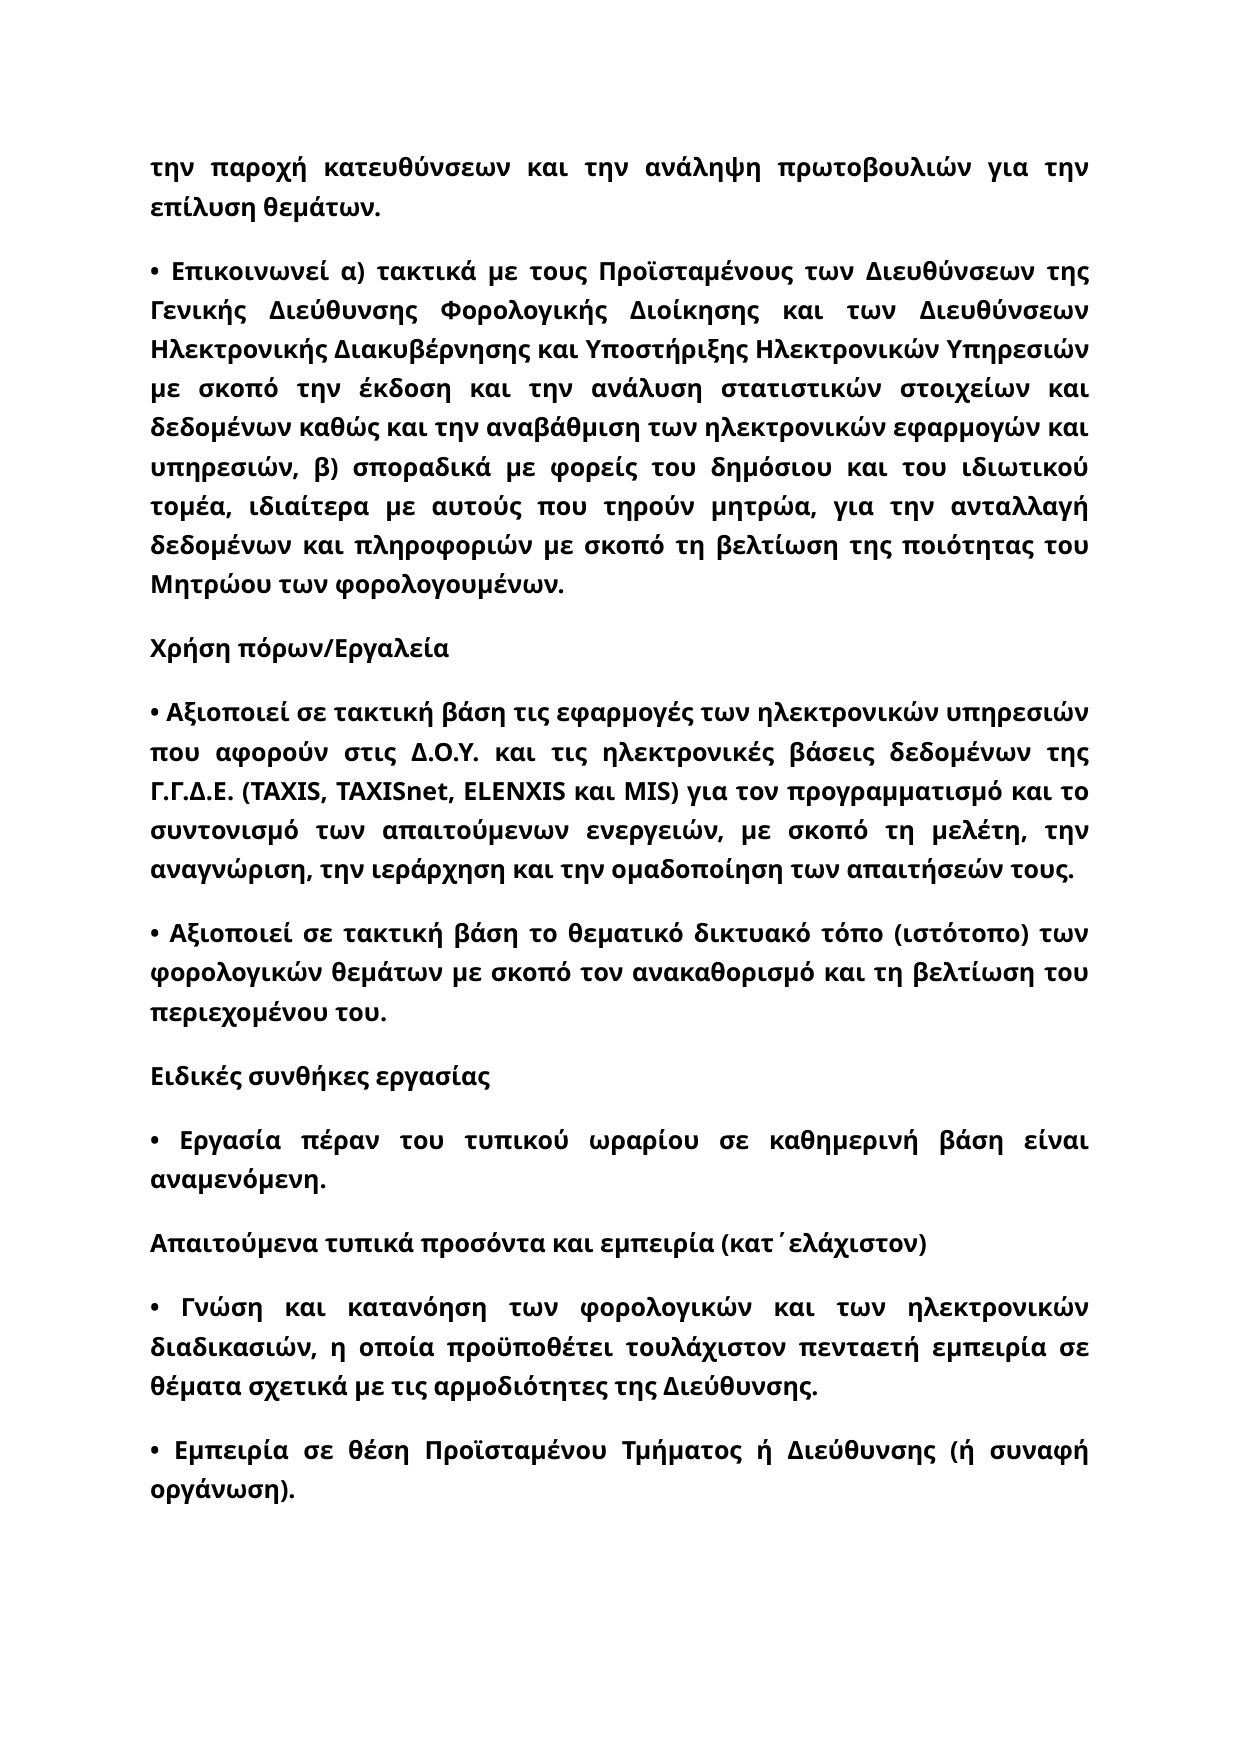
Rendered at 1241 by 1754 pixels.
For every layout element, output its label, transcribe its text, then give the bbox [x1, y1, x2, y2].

text • Επικοινωνεί α) τακτικά με τους Προϊσταμένους των Διευθύνσεων της Γενικής Διεύθυνσης Φορολογικής Διοίκησης και των Διευθύνσεων Ηλεκτρονικής Διακυβέρνησης και Υποστήριξης Ηλεκτρονικών Υπηρεσιών με σκοπό την έκδοση και την ανάλυση στατιστικών στοιχείων και δεδομένων καθώς και την αναβάθμιση των ηλεκτρονικών εφαρμογών και υπηρεσιών, β) σποραδικά με φορείς του δημόσιου και του ιδιωτικού τομέα, ιδιαίτερα με αυτούς που τηρούν μητρώα, για την ανταλλαγή δεδομένων και πληροφοριών με σκοπό τη βελτίωση της ποιότητας του Μητρώου των φορολογουμένων. [150, 253, 1090, 601]
text • Αξιοποιεί σε τακτική βάση το θεματικό δικτυακό τόπο (ιστότοπο) των φορολογικών θεμάτων με σκοπό τον ανακαθορισμό και τη βελτίωση του περιεχομένου του. [150, 916, 1090, 1028]
text • Γνώση και κατανόηση των φορολογικών και των ηλεκτρονικών διαδικασιών, η οποία προϋποθέτει τουλάχιστον πενταετή εμπειρία σε θέματα σχετικά με τις αρμοδιότητες της Διεύθυνσης. [150, 1290, 1090, 1402]
text την παροχή κατευθύνσεων και την ανάληψη πρωτοβουλιών για την επίλυση θεμάτων. [150, 150, 1090, 223]
text • Εργασία πέραν του τυπικού ωραρίου σε καθημερινή βάση είναι αναμενόμενη. [150, 1122, 1090, 1196]
text • Εμπειρία σε θέση Προϊσταμένου Τμήματος ή Διεύθυνσης (ή συναφή οργάνωση). [150, 1432, 1090, 1506]
text • Αξιοποιεί σε τακτική βάση τις εφαρμογές των ηλεκτρονικών υπηρεσιών που αφορούν στις Δ.Ο.Υ. και τις ηλεκτρονικές βάσεις δεδομένων της Γ.Γ.Δ.Ε. (TAXIS, TAXISnet, ELENXIS και MIS) για τον προγραμματισμό και το συντονισμό των απαιτούμενων ενεργειών, με σκοπό τη μελέτη, την αναγνώριση, την ιεράρχηση και την ομαδοποίηση των απαιτήσεών τους. [150, 695, 1090, 886]
text Χρήση πόρων/Εργαλεία [150, 631, 1090, 665]
text Ειδικές συνθήκες εργασίας [150, 1058, 1090, 1092]
text Απαιτούμενα τυπικά προσόντα και εμπειρία (κατ΄ελάχιστον) [150, 1226, 1090, 1260]
